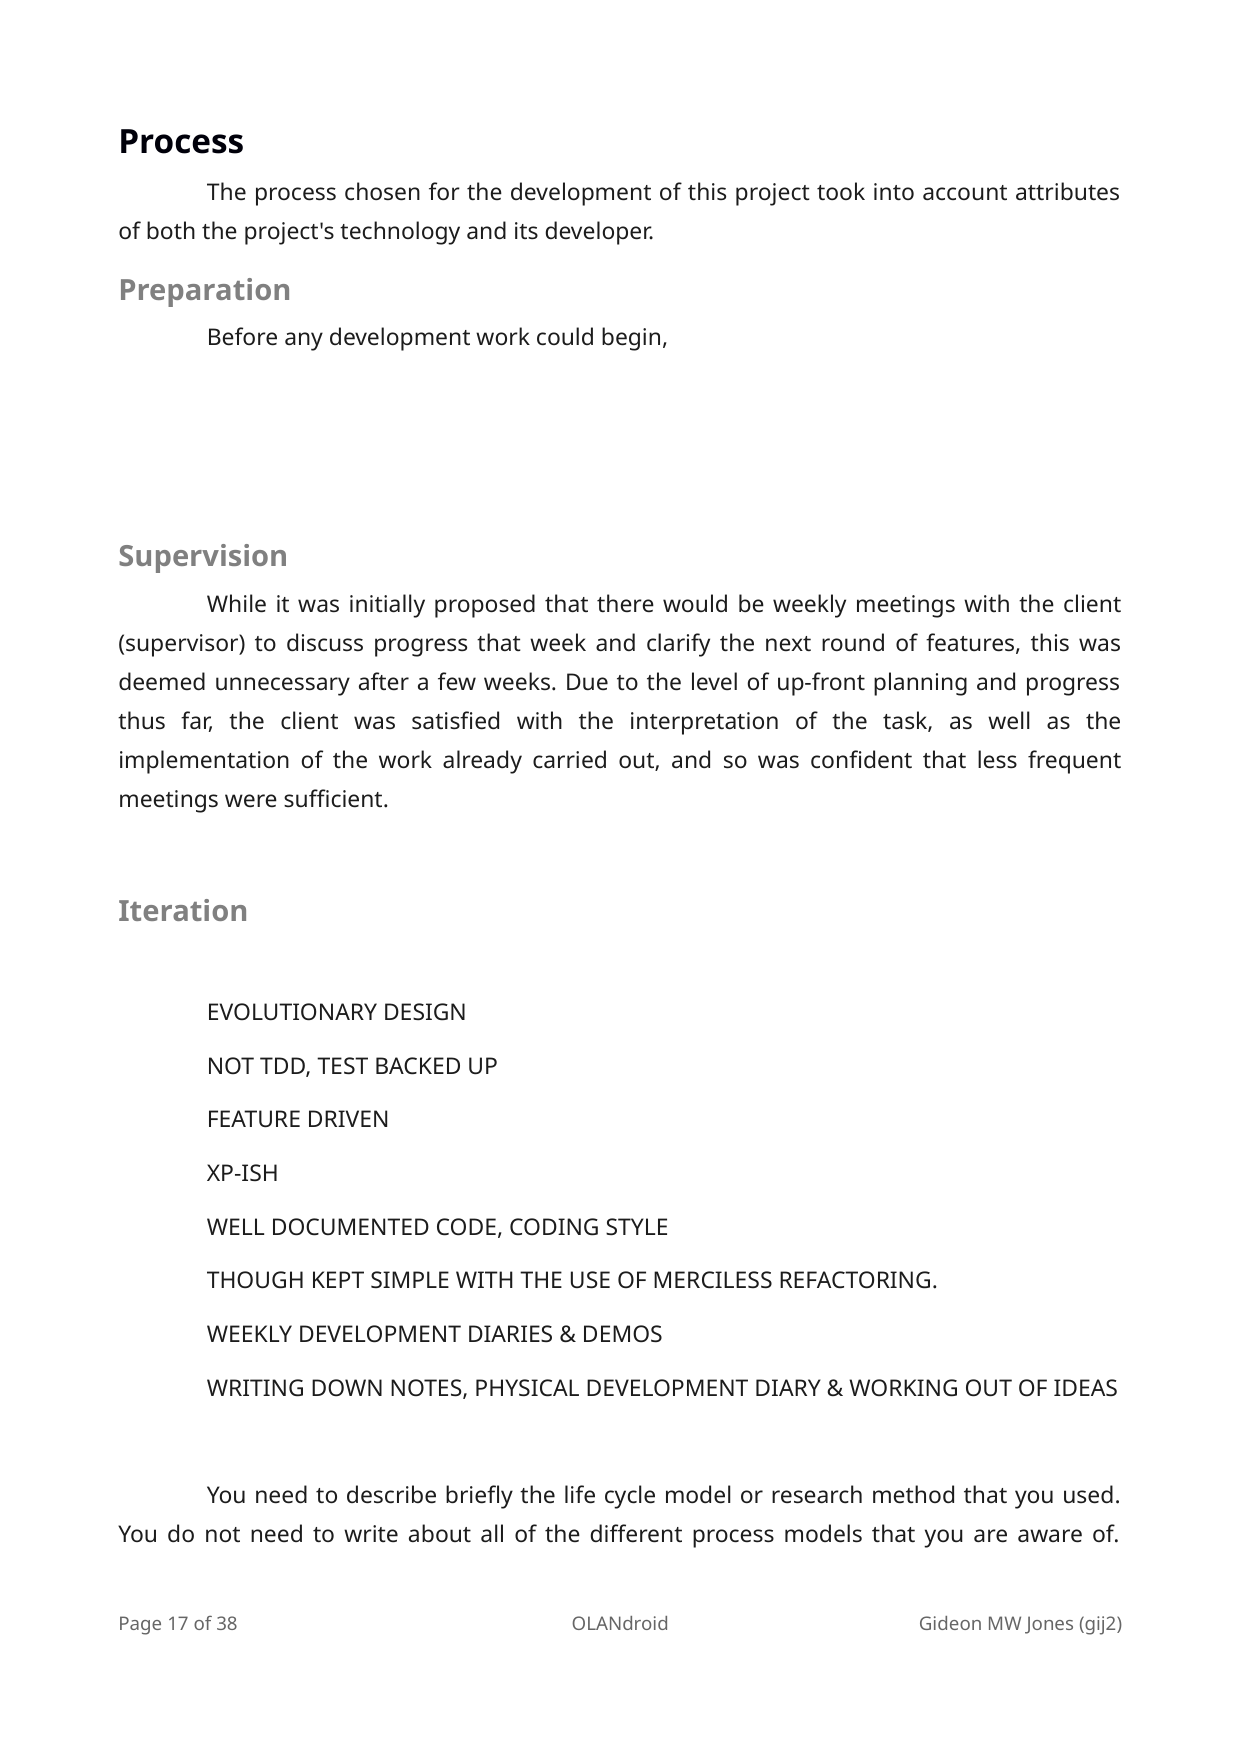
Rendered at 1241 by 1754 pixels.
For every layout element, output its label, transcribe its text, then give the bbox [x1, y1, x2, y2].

text WEEKLY DEVELOPMENT DIARIES & DEMOS [118, 1318, 1122, 1349]
text The process chosen for the development of this project took into account attributes of both the project's technology and its developer. [118, 176, 1122, 246]
text WRITING DOWN NOTES, PHYSICAL DEVELOPMENT DIARY & WORKING OUT OF IDEAS [118, 1372, 1122, 1403]
text NOT TDD, TEST BACKED UP [118, 1050, 1122, 1081]
subtitle Supervision [118, 536, 1122, 575]
subtitle Iteration [118, 890, 1122, 930]
text Before any development work could begin, [118, 321, 1122, 352]
subtitle Preparation [118, 269, 1122, 308]
text FEATURE DRIVEN [118, 1103, 1122, 1135]
text While it was initially proposed that there would be weekly meetings with the client (supervisor) to discuss progress that week and clarify the next round of features, this was deemed unnecessary after a few weeks. Due to the level of up-front planning and progress thus far, the client was satisfied with the interpretation of the task, as well as the implementation of the work already carried out, and so was confident that less frequent meetings were sufficient. [118, 588, 1122, 814]
text XP-ISH [118, 1157, 1122, 1188]
text THOUGH KEPT SIMPLE WITH THE USE OF MERCILESS REFACTORING. [118, 1264, 1122, 1296]
text WELL DOCUMENTED CODE, CODING STYLE [118, 1211, 1122, 1242]
text You need to describe briefly the life cycle model or research method that you used. You do not need to write about all of the different process models that you are aware of. [118, 1479, 1122, 1549]
text EVOLUTIONARY DESIGN [118, 996, 1122, 1027]
subtitle Process [118, 118, 1122, 163]
